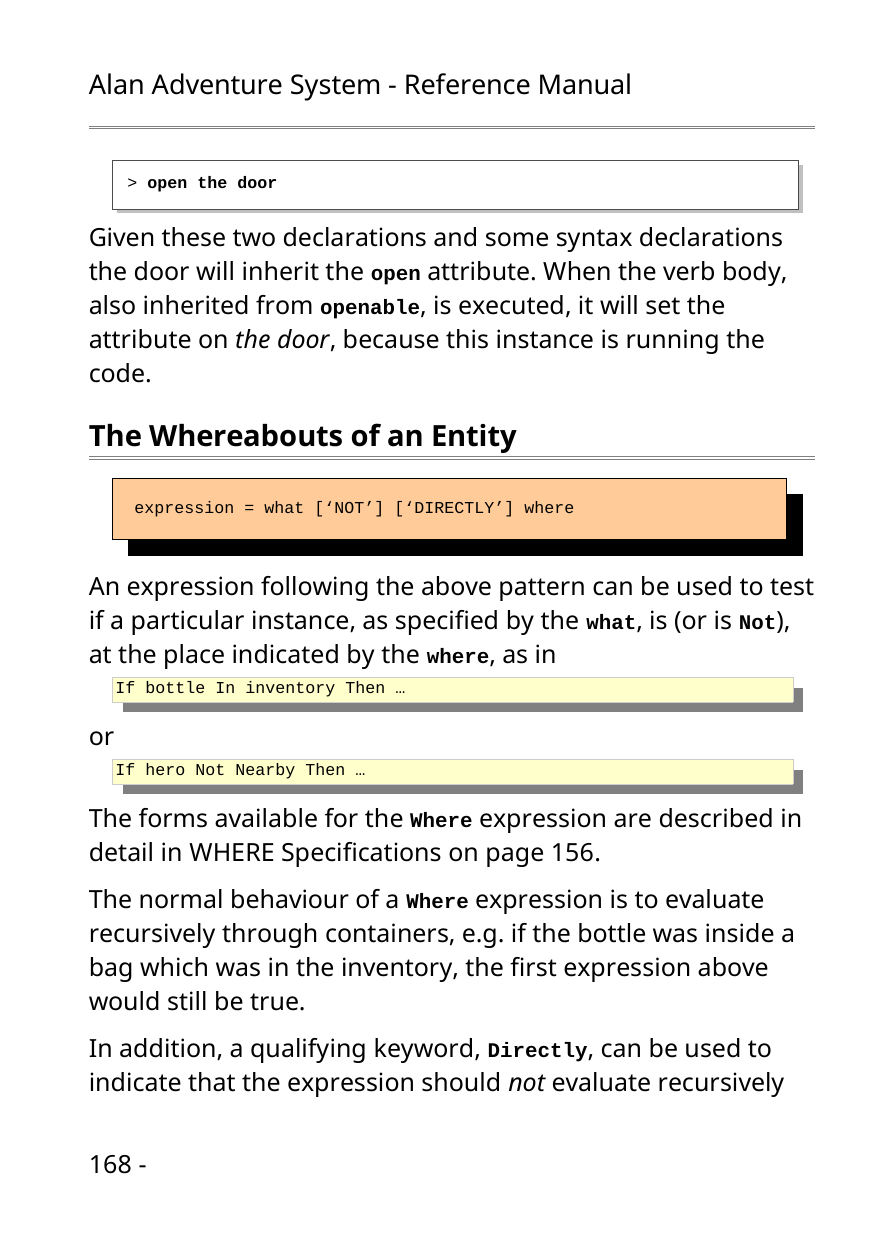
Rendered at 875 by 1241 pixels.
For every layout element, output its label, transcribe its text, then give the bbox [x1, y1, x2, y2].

text If bottle In inventory Then … [113, 678, 793, 702]
text In addition, a qualifying keyword, Directly, can be used to indicate that the expression should not evaluate recursively [88, 1031, 815, 1098]
text > open the door [113, 161, 798, 209]
text The forms available for the Where expression are described in detail in WHERE Specifications on page 120. [88, 801, 815, 869]
text If hero Not Nearby Then … [113, 760, 793, 784]
subtitle The Whereabouts of an Entity [88, 415, 815, 459]
text Given these two declarations and some syntax declarations the door will inherit the open attribute. When the verb body, also inherited from openable, is executed, it will set the attribute on the door, because this instance is running the code. [88, 220, 815, 390]
text The normal behaviour of a Where expression is to evaluate recursively through containers, e.g. if the bottle was inside a bag which was in the inventory, the first expression above would still be true. [88, 882, 815, 1018]
text An expression following the above pattern can be used to test if a particular instance, as specified by the what, is (or is Not), at the place indicated by the where, as in [88, 569, 815, 671]
text expression = what [‘NOT’] [‘DIRECTLY’] where [113, 479, 786, 539]
text or [88, 719, 815, 753]
